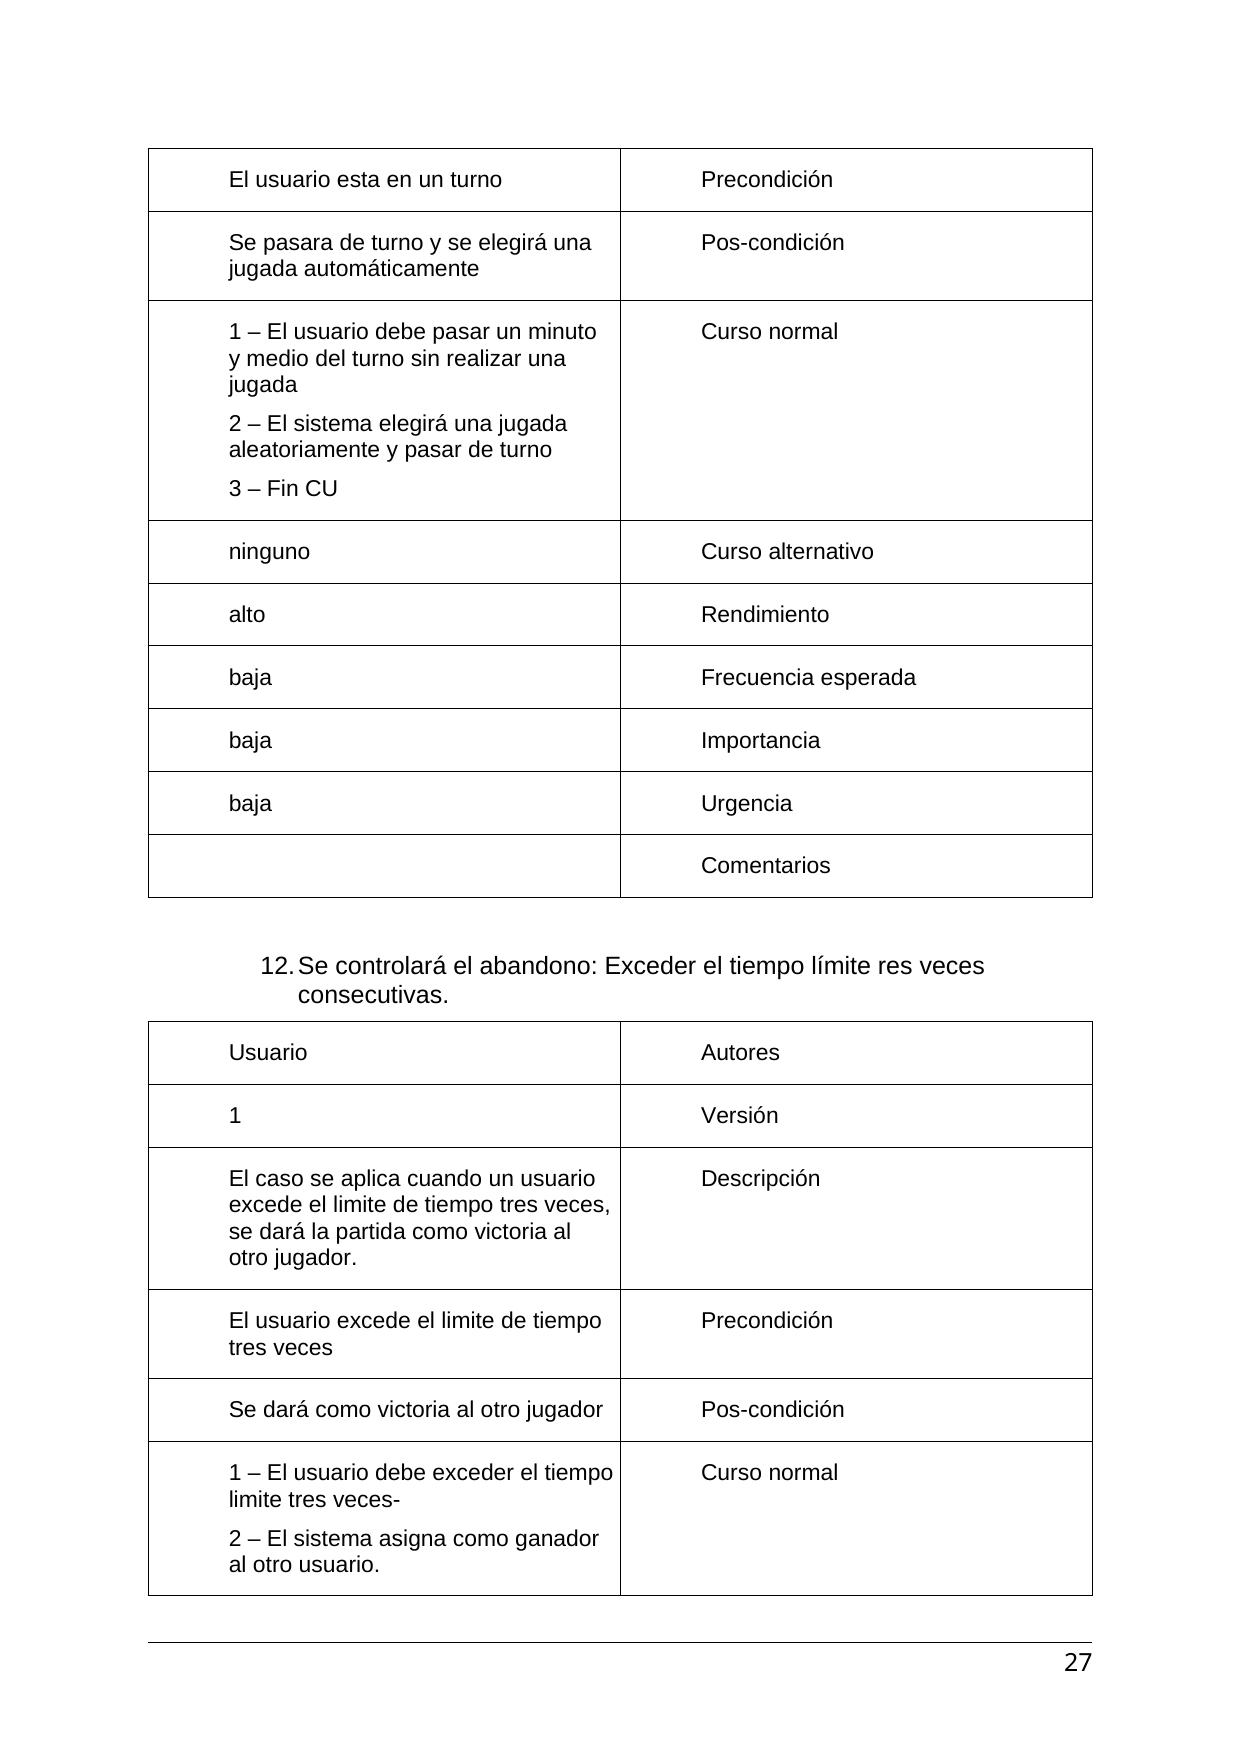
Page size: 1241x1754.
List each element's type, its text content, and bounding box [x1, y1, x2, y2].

table_cell Se pasara de turno y se elegirá una jugada automáticamente [149, 212, 620, 300]
table_cell ninguno [149, 521, 620, 582]
table_cell Se dará como victoria al otro jugador [149, 1379, 620, 1441]
table_cell El usuario excede el limite de tiempo tres veces [149, 1290, 620, 1378]
table_cell Importancia [621, 709, 1092, 771]
table_cell Curso normal [621, 1442, 1092, 1595]
table_cell El caso se aplica cuando un usuario excede el limite de tiempo tres veces, se dará la partida como victoria al otro jugador. [149, 1148, 620, 1289]
table_cell 1 – El usuario debe exceder el tiempo limite tres veces- 2 – El sistema asigna como ganador al otro usuario. [149, 1442, 620, 1595]
table_cell Descripción [621, 1148, 1092, 1289]
table_cell baja [149, 709, 620, 771]
table_cell El usuario esta en un turno [149, 149, 620, 211]
table_cell Frecuencia esperada [621, 646, 1092, 708]
table_cell Precondición [621, 149, 1092, 211]
table_cell Urgencia [621, 772, 1092, 834]
table_cell baja [149, 772, 620, 834]
table_cell Rendimiento [621, 584, 1092, 645]
table_cell [149, 835, 620, 897]
table_cell Precondición [621, 1290, 1092, 1378]
table_cell 1 – El usuario debe pasar un minuto y medio del turno sin realizar una jugada 2 – El sistema elegirá una jugada aleatoriamente y pasar de turno 3 – Fin CU [149, 301, 620, 519]
table_cell Comentarios [621, 835, 1092, 897]
table_cell Pos-condición [621, 1379, 1092, 1441]
list Se controlará el abandono: Exceder el tiempo límite res veces consecutivas. [260, 951, 1092, 1008]
table_cell baja [149, 646, 620, 708]
table_cell alto [149, 584, 620, 645]
table_cell Pos-condición [621, 212, 1092, 300]
table_header Autores [621, 1022, 1092, 1084]
table_cell Curso alternativo [621, 521, 1092, 582]
table_cell Versión [621, 1085, 1092, 1147]
table_cell Curso normal [621, 301, 1092, 519]
table_cell 1 [149, 1085, 620, 1147]
table_header Usuario [149, 1022, 620, 1084]
